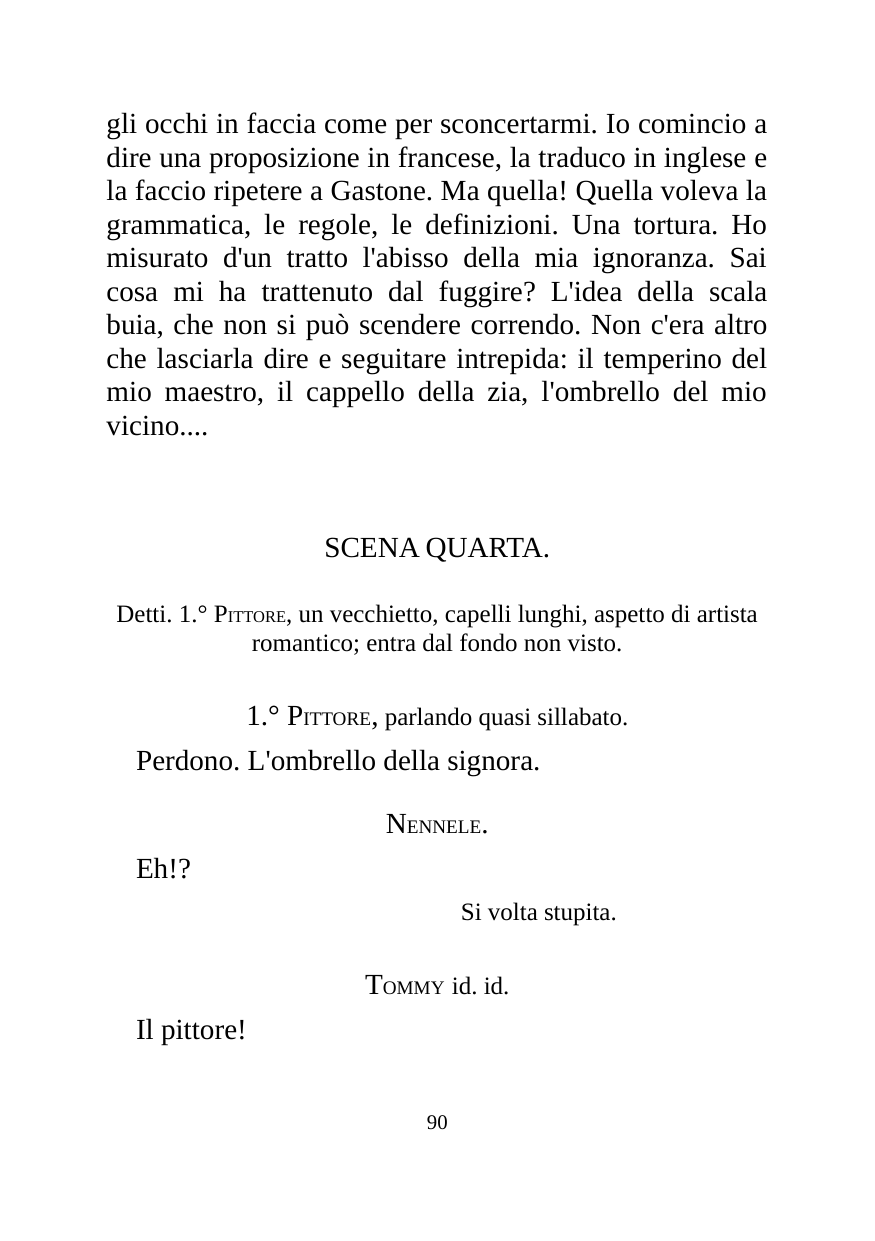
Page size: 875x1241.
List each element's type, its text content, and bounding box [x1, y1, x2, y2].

text Detti. 1.° Pittore, un vecchietto, capelli lunghi, aspetto di artista romantico; entra dal fondo non visto. [106, 599, 768, 657]
text Nennele. [106, 806, 768, 840]
text gli occhi in faccia come per sconcertarmi. Io comincio a dire una proposizione in francese, la traduco in inglese e la faccio ripetere a Gastone. Ma quella! Quella voleva la grammatica, le regole, le definizioni. Una tortura. Ho misurato d'un tratto l'abisso della mia ignoranza. Sai cosa mi ha trattenuto dal fuggire? L'idea della scala buia, che non si può scendere correndo. Non c'era altro che lasciarla dire e seguitare intrepida: il temperino del mio maestro, il cappello della zia, l'ombrello del mio vicino.... [106, 106, 768, 442]
text Tommy id. id. [106, 967, 768, 1000]
text Si volta stupita. [461, 897, 768, 926]
text Perdono. L'ombrello della signora. [106, 743, 768, 777]
text Il pittore! [106, 1012, 768, 1046]
text Eh!? [106, 852, 768, 885]
text 1.° Pittore, parlando quasi sillabato. [106, 698, 768, 731]
subtitle SCENA QUARTA. [106, 530, 768, 564]
